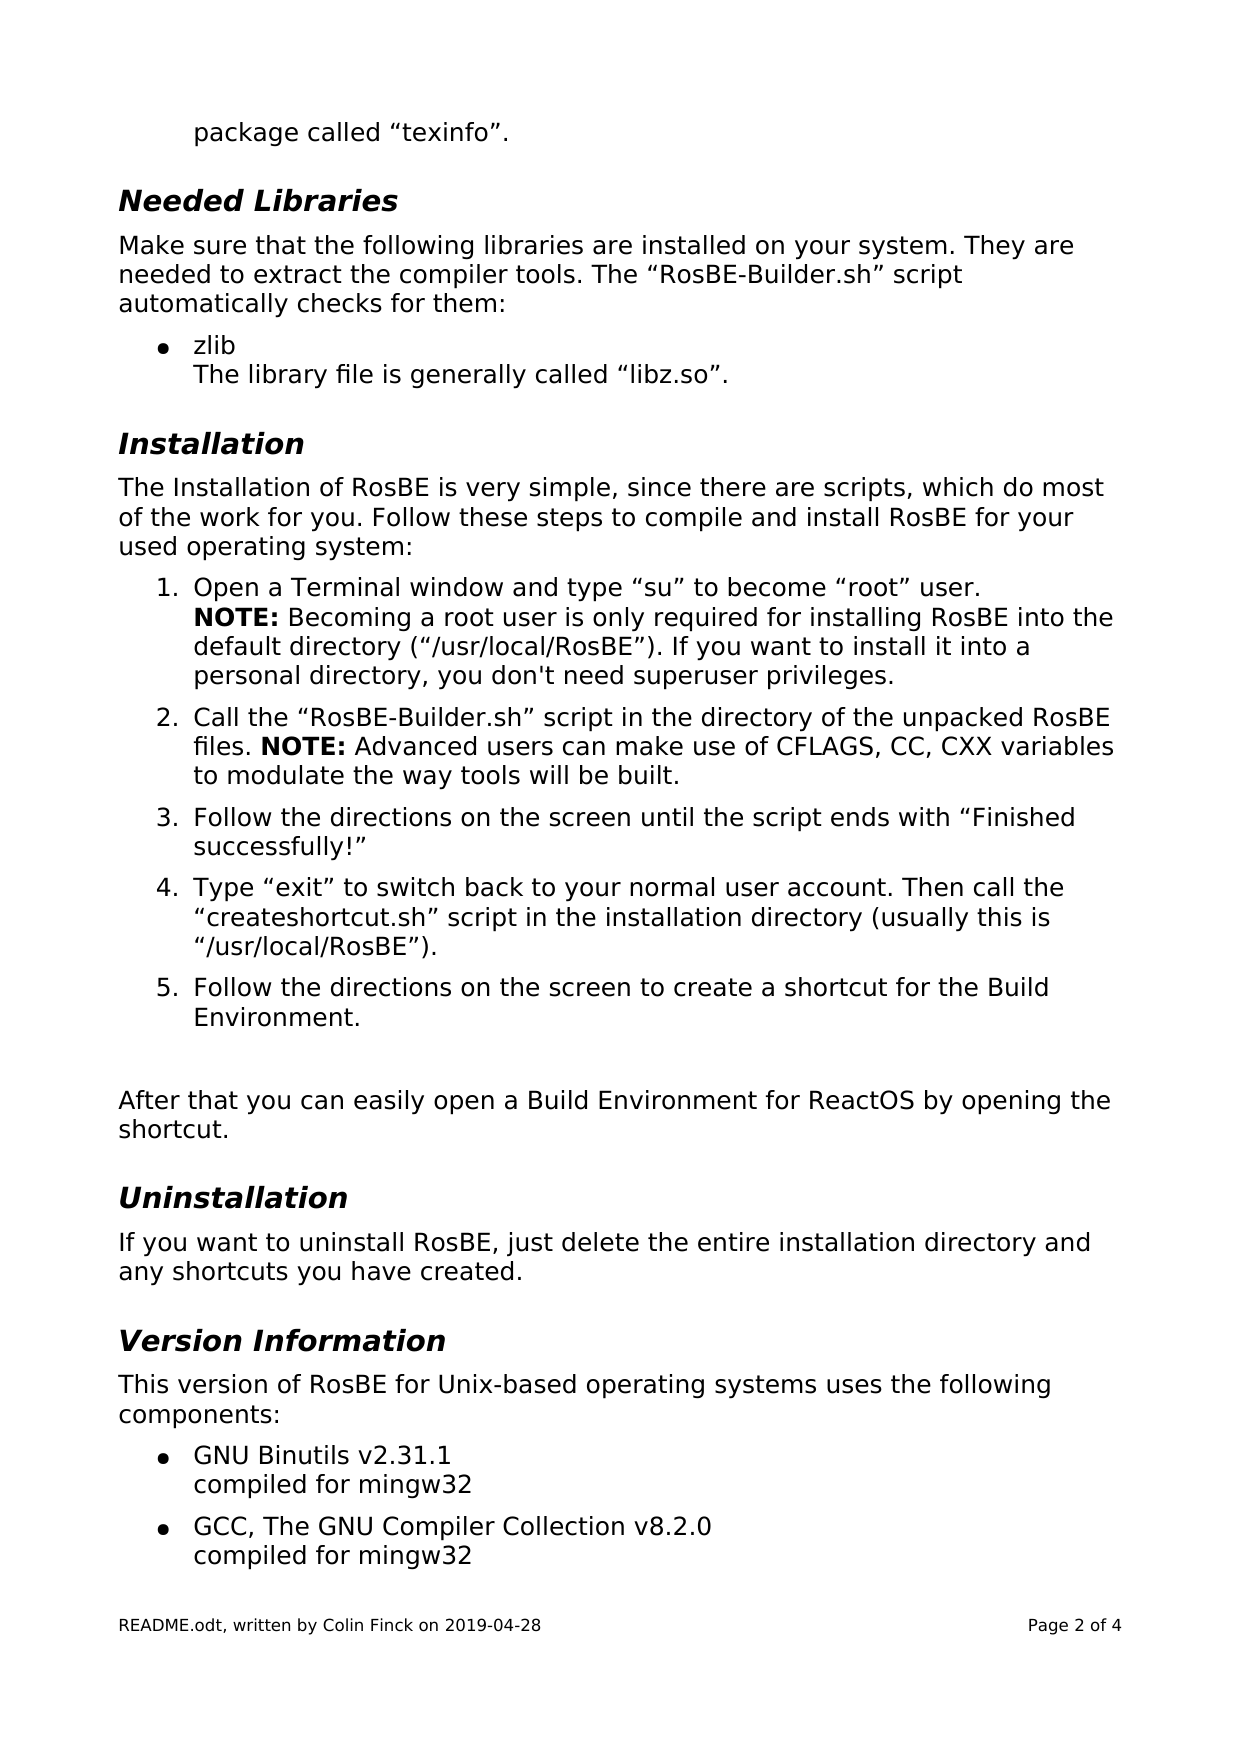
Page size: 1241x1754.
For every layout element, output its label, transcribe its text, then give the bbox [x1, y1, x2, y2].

text The Installation of RosBE is very simple, since there are scripts, which do most of the work for you. Follow these steps to compile and install RosBE for your used operating system: [118, 473, 1122, 561]
text Make sure that the following libraries are installed on your system. They are needed to extract the compiler tools. The “RosBE-Builder.sh” script automatically checks for them: [118, 231, 1122, 319]
list package called “texinfo”. [156, 118, 1122, 147]
subtitle Uninstallation [118, 1182, 1122, 1216]
list Call the “RosBE-Builder.sh” script in the directory of the unpacked RosBE files. NOTE: Advanced users can make use of CFLAGS, CC, CXX variables to modulate the way tools will be built. [156, 703, 1122, 790]
subtitle Needed Libraries [118, 185, 1122, 219]
list Open a Terminal window and type “su” to become “root” user. NOTE: Becoming a root user is only required for installing RosBE into the default directory (“/usr/local/RosBE”). If you want to install it into a personal directory, you don't need superuser privileges. [156, 573, 1122, 690]
subtitle Version Information [118, 1324, 1122, 1358]
text If you want to uninstall RosBE, just delete the entire installation directory and any shortcuts you have created. [118, 1228, 1122, 1287]
list GCC, The GNU Compiler Collection v8.2.0 compiled for mingw32 [156, 1512, 1122, 1571]
list Follow the directions on the screen to create a shortcut for the Build Environment. [156, 973, 1122, 1032]
list zlib The library file is generally called “libz.so”. [156, 331, 1122, 389]
list GNU Binutils v2.31.1 compiled for mingw32 [156, 1441, 1122, 1500]
text After that you can easily open a Build Environment for ReactOS by opening the shortcut. [118, 1086, 1122, 1144]
text This version of RosBE for Unix-based operating systems uses the following components: [118, 1371, 1122, 1429]
subtitle Installation [118, 427, 1122, 461]
list Type “exit” to switch back to your normal user account. Then call the “createshortcut.sh” script in the installation directory (usually this is “/usr/local/RosBE”). [156, 873, 1122, 961]
list Follow the directions on the screen until the script ends with “Finished successfully!” [156, 803, 1122, 861]
